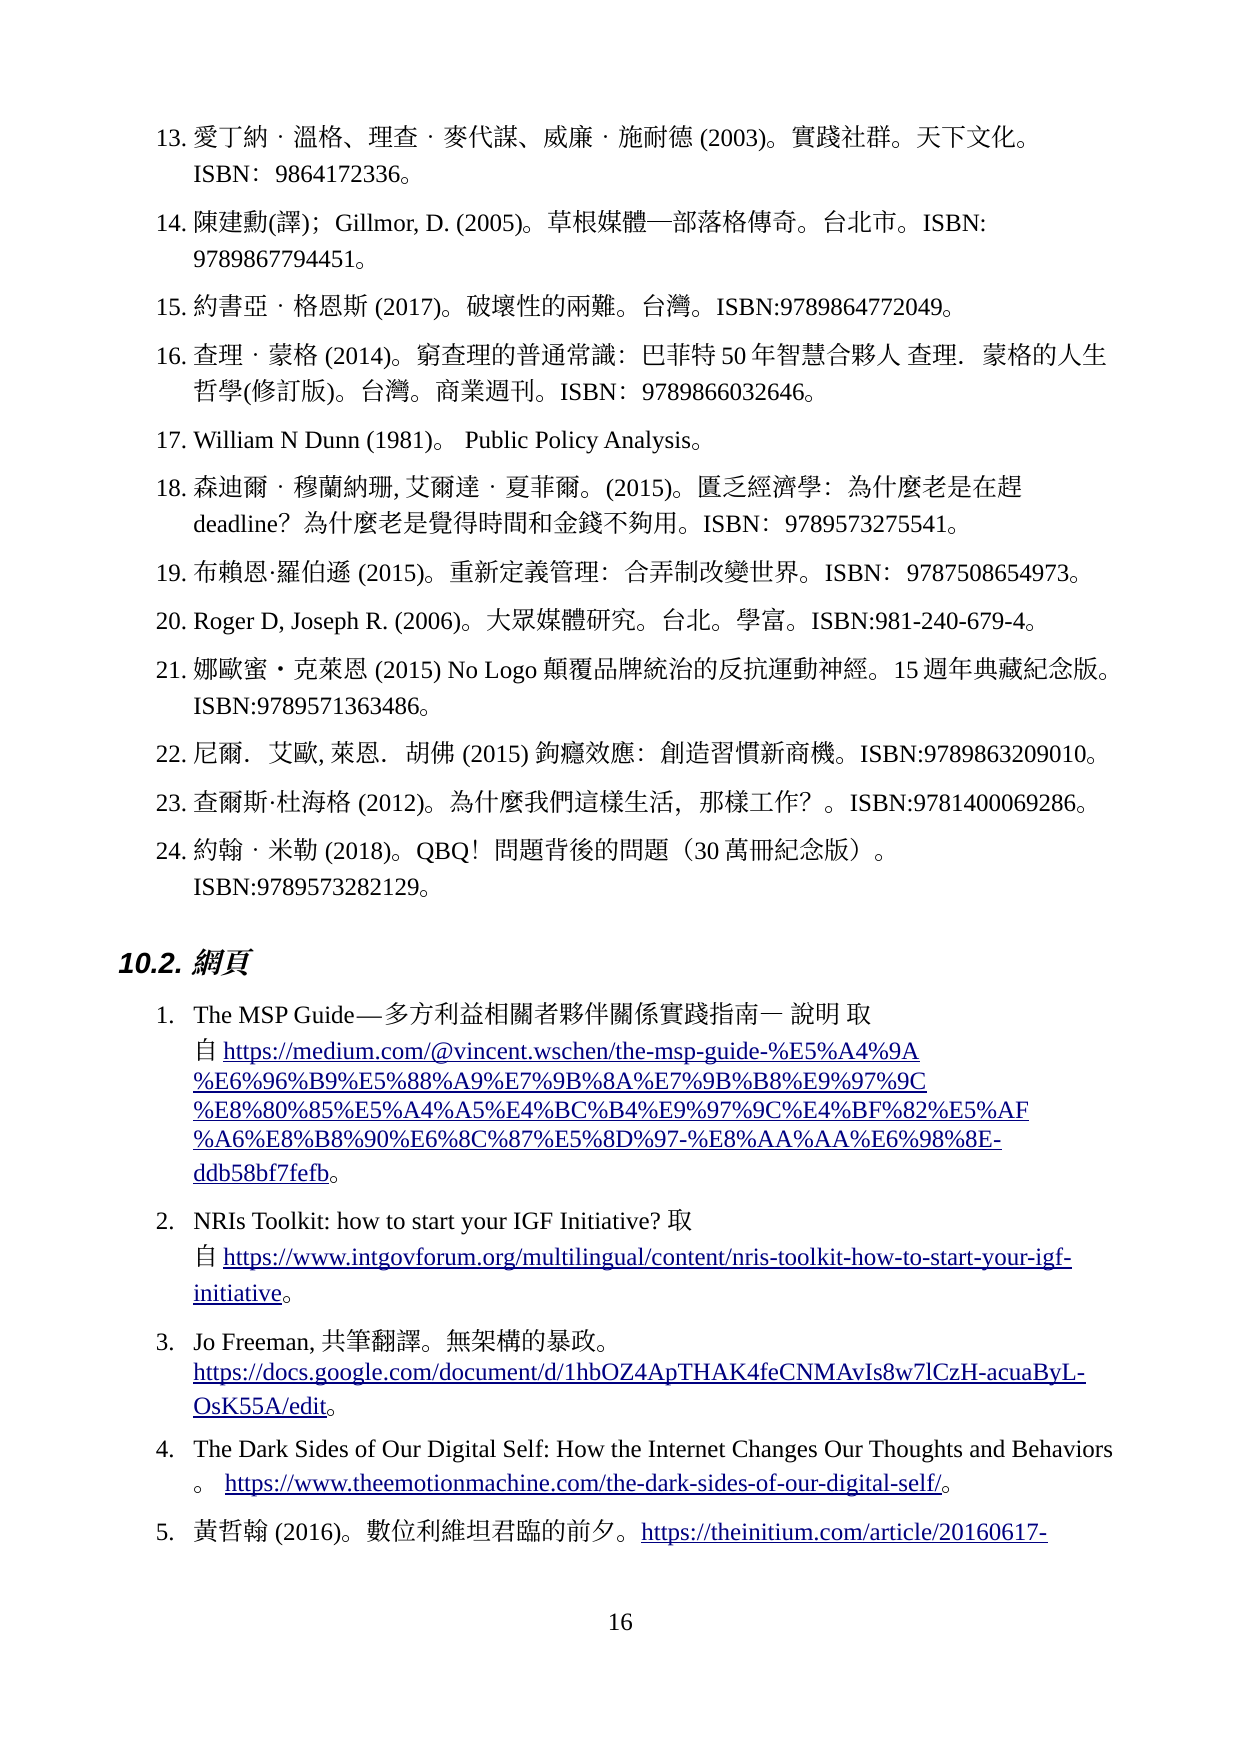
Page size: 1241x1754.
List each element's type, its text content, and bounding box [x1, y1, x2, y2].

list 黃哲翰 (2016)。數位利維坦君臨的前夕。https://theinitium.com/article/20160617- [156, 1512, 1122, 1547]
list 尼爾．艾歐, 萊恩．胡佛 (2015) 鉤癮效應：創造習慣新商機。ISBN:9789863209010。 [156, 734, 1122, 770]
list 約翰‧米勒 (2018)。QBQ！問題背後的問題（30萬冊紀念版）。ISBN:9789573282129。 [156, 831, 1122, 902]
list 陳建勳(譯)；Gillmor, D. (2005)。草根媒體─部落格傳奇。台北市。ISBN: 9789867794451。 [156, 202, 1122, 274]
list 約書亞‧格恩斯 (2017)。破壞性的兩難。台灣。ISBN:9789864772049。 [156, 287, 1122, 323]
list The MSP Guide — 多方利益相關者夥伴關係實踐指南— 說明 取自https://medium.com/@vincent.wschen/the-msp-guide-%E5%A4%9A%E6%96%B9%E5%88%A9%E7%9B%8A%E7%9B%B8%E9%97%9C%E8%80%85%E5%A4%A5%E4%BC%B4%E9%97%9C%E4%BF%82%E5%AF%A6%E8%B8%90%E6%8C%87%E5%8D%97-%E8%AA%AA%E6%98%8E-ddb58bf7fefb。 [156, 994, 1122, 1188]
list 查理‧蒙格 (2014)。窮查理的普通常識：巴菲特50年智慧合夥人 查理．蒙格的人生哲學(修訂版)。台灣。商業週刊。ISBN：9789866032646。 [156, 335, 1122, 407]
list 查爾斯·杜海格 (2012)。為什麼我們這樣生活，那樣工作？。ISBN:9781400069286。 [156, 782, 1122, 818]
list The Dark Sides of Our Digital Self: How the Internet Changes Our Thoughts and Behaviors 。 https://www.theemotionmachine.com/the-dark-sides-of-our-digital-self/。 [156, 1434, 1122, 1499]
list 娜歐蜜・克萊恩 (2015) No Logo 顛覆品牌統治的反抗運動神經。15週年典藏紀念版。ISBN:9789571363486。 [156, 649, 1122, 721]
list Roger D, Joseph R. (2006)。大眾媒體研究。台北。學富。ISBN:981-240-679-4。 [156, 601, 1122, 637]
list 森迪爾‧穆蘭納珊, 艾爾達‧夏菲爾。(2015)。匱乏經濟學：為什麼老是在趕deadline？為什麼老是覺得時間和金錢不夠用。ISBN：9789573275541。 [156, 468, 1122, 540]
subtitle 網頁 [118, 940, 1122, 982]
list 布賴恩·羅伯遜 (2015)。重新定義管理：合弄制改變世界。ISBN：9787508654973。 [156, 552, 1122, 588]
list William N Dunn (1981)。 Public Policy Analysis。 [156, 420, 1122, 456]
list 愛丁納‧溫格、理查‧麥代謀、威廉‧施耐德 (2003)。實踐社群。天下文化。ISBN：9864172336。 [156, 118, 1122, 190]
list Jo Freeman, 共筆翻譯。無架構的暴政。https://docs.google.com/document/d/1hbOZ4ApTHAK4feCNMAvIs8w7lCzH-acuaByL-OsK55A/edit。 [156, 1321, 1122, 1422]
list NRIs Toolkit: how to start your IGF Initiative? 取自https://www.intgovforum.org/multilingual/content/nris-toolkit-how-to-start-your-igf-initiative。 [156, 1201, 1122, 1309]
